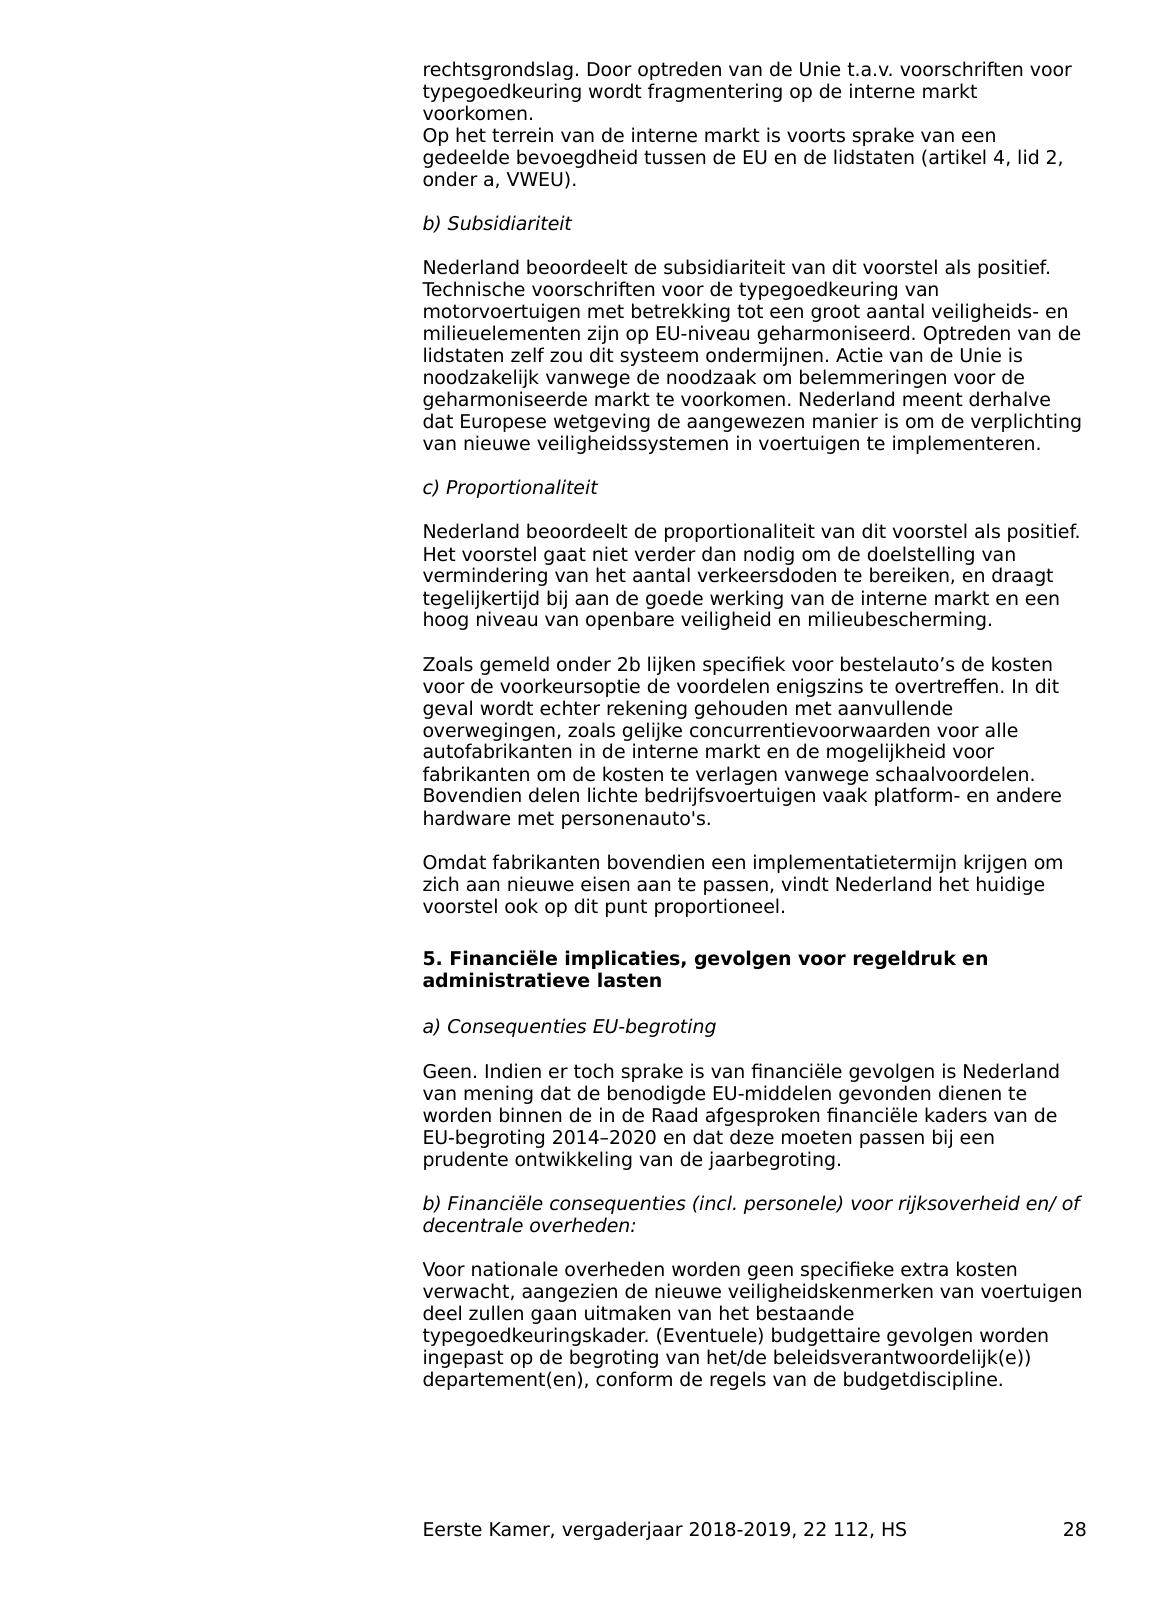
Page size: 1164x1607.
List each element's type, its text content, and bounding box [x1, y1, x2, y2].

text Nederland beoordeelt de subsidiariteit van dit voorstel als positief. Technische voorschriften voor de typegoedkeuring van motorvoertuigen met betrekking tot een groot aantal veiligheids- en milieuelementen zijn op EU-niveau geharmoniseerd. Optreden van de lidstaten zelf zou dit systeem ondermijnen. Actie van de Unie is noodzakelijk vanwege de noodzaak om belemmeringen voor de geharmoniseerde markt te voorkomen. Nederland meent derhalve dat Europese wetgeving de aangewezen manier is om de verplichting van nieuwe veiligheidssystemen in voertuigen te implementeren. [422, 257, 1087, 455]
text Zoals gemeld onder 2b lijken specifiek voor bestelauto’s de kosten voor de voorkeursoptie de voordelen enigszins te overtreffen. In dit geval wordt echter rekening gehouden met aanvullende overwegingen, zoals gelijke concurrentievoorwaarden voor alle autofabrikanten in de interne markt en de mogelijkheid voor fabrikanten om de kosten te verlagen vanwege schaalvoordelen. Bovendien delen lichte bedrijfsvoertuigen vaak platform- en andere hardware met personenauto's. [422, 653, 1087, 829]
text Omdat fabrikanten bovendien een implementatietermijn krijgen om zich aan nieuwe eisen aan te passen, vindt Nederland het huidige voorstel ook op dit punt proportioneel. [422, 852, 1087, 917]
text Geen. Indien er toch sprake is van financiële gevolgen is Nederland van mening dat de benodigde EU-middelen gevonden dienen te worden binnen de in de Raad afgesproken financiële kaders van de EU-begroting 2014–2020 en dat deze moeten passen bij een prudente ontwikkeling van de jaarbegroting. [422, 1061, 1087, 1171]
text Nederland beoordeelt de proportionaliteit van dit voorstel als positief. Het voorstel gaat niet verder dan nodig om de doelstelling van vermindering van het aantal verkeersdoden te bereiken, en draagt tegelijkertijd bij aan de goede werking van de interne markt en een hoog niveau van openbare veiligheid en milieubescherming. [422, 521, 1087, 631]
subtitle b) Subsidiariteit [422, 213, 1087, 235]
text Op het terrein van de interne markt is voorts sprake van een gedeelde bevoegdheid tussen de EU en de lidstaten (artikel 4, lid 2, onder a, VWEU). [422, 125, 1087, 191]
text rechtsgrondslag. Door optreden van de Unie t.a.v. voorschriften voor typegoedkeuring wordt fragmentering op de interne markt voorkomen. [422, 59, 1087, 125]
subtitle b) Financiële consequenties (incl. personele) voor rijksoverheid en/ of decentrale overheden: [422, 1193, 1087, 1237]
subtitle c) Proportionaliteit [422, 477, 1087, 499]
subtitle 5. Financiële implicaties, gevolgen voor regeldruk en administratieve lasten [422, 947, 1087, 991]
text Voor nationale overheden worden geen specifieke extra kosten verwacht, aangezien de nieuwe veiligheidskenmerken van voertuigen deel zullen gaan uitmaken van het bestaande typegoedkeuringskader. (Eventuele) budgettaire gevolgen worden ingepast op de begroting van het/de beleidsverantwoordelijk(e)) departement(en), conform de regels van de budgetdiscipline. [422, 1259, 1087, 1391]
subtitle a) Consequenties EU-begroting [422, 1016, 1087, 1038]
